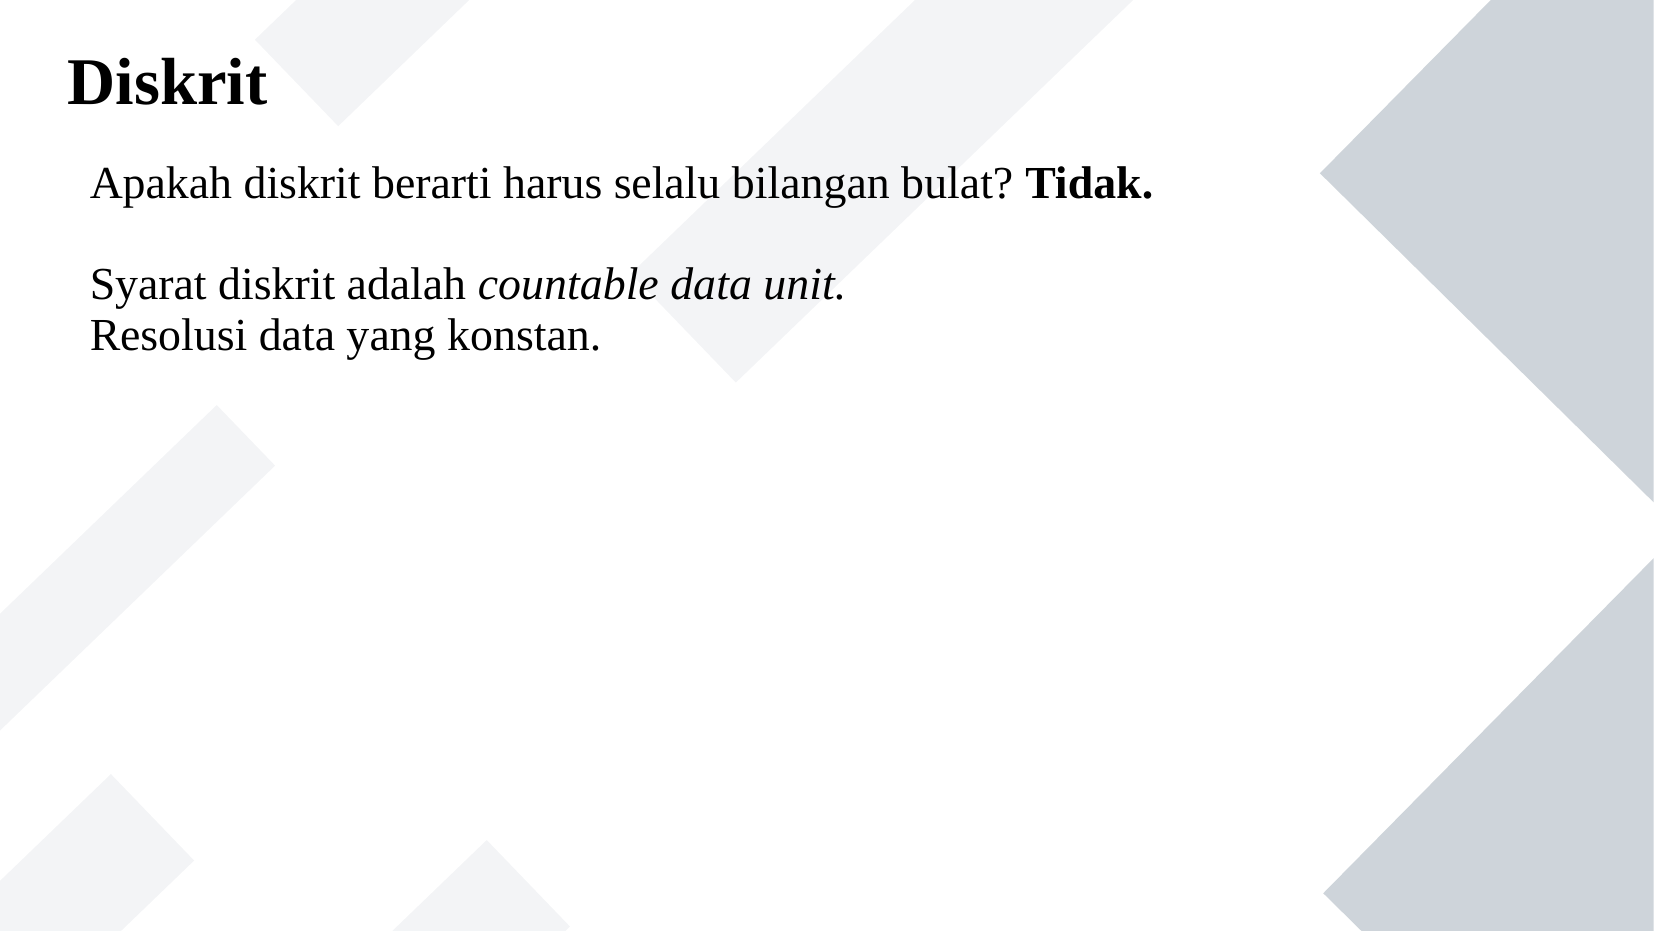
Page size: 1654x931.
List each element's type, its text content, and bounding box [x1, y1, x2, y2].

text_box Diskrit [35, 37, 306, 144]
text_box Apakah diskrit berarti harus selalu bilangan bulat? Tidak. Syarat diskrit adalah countable data unit. Resolusi data yang konstan. [75, 150, 1576, 826]
